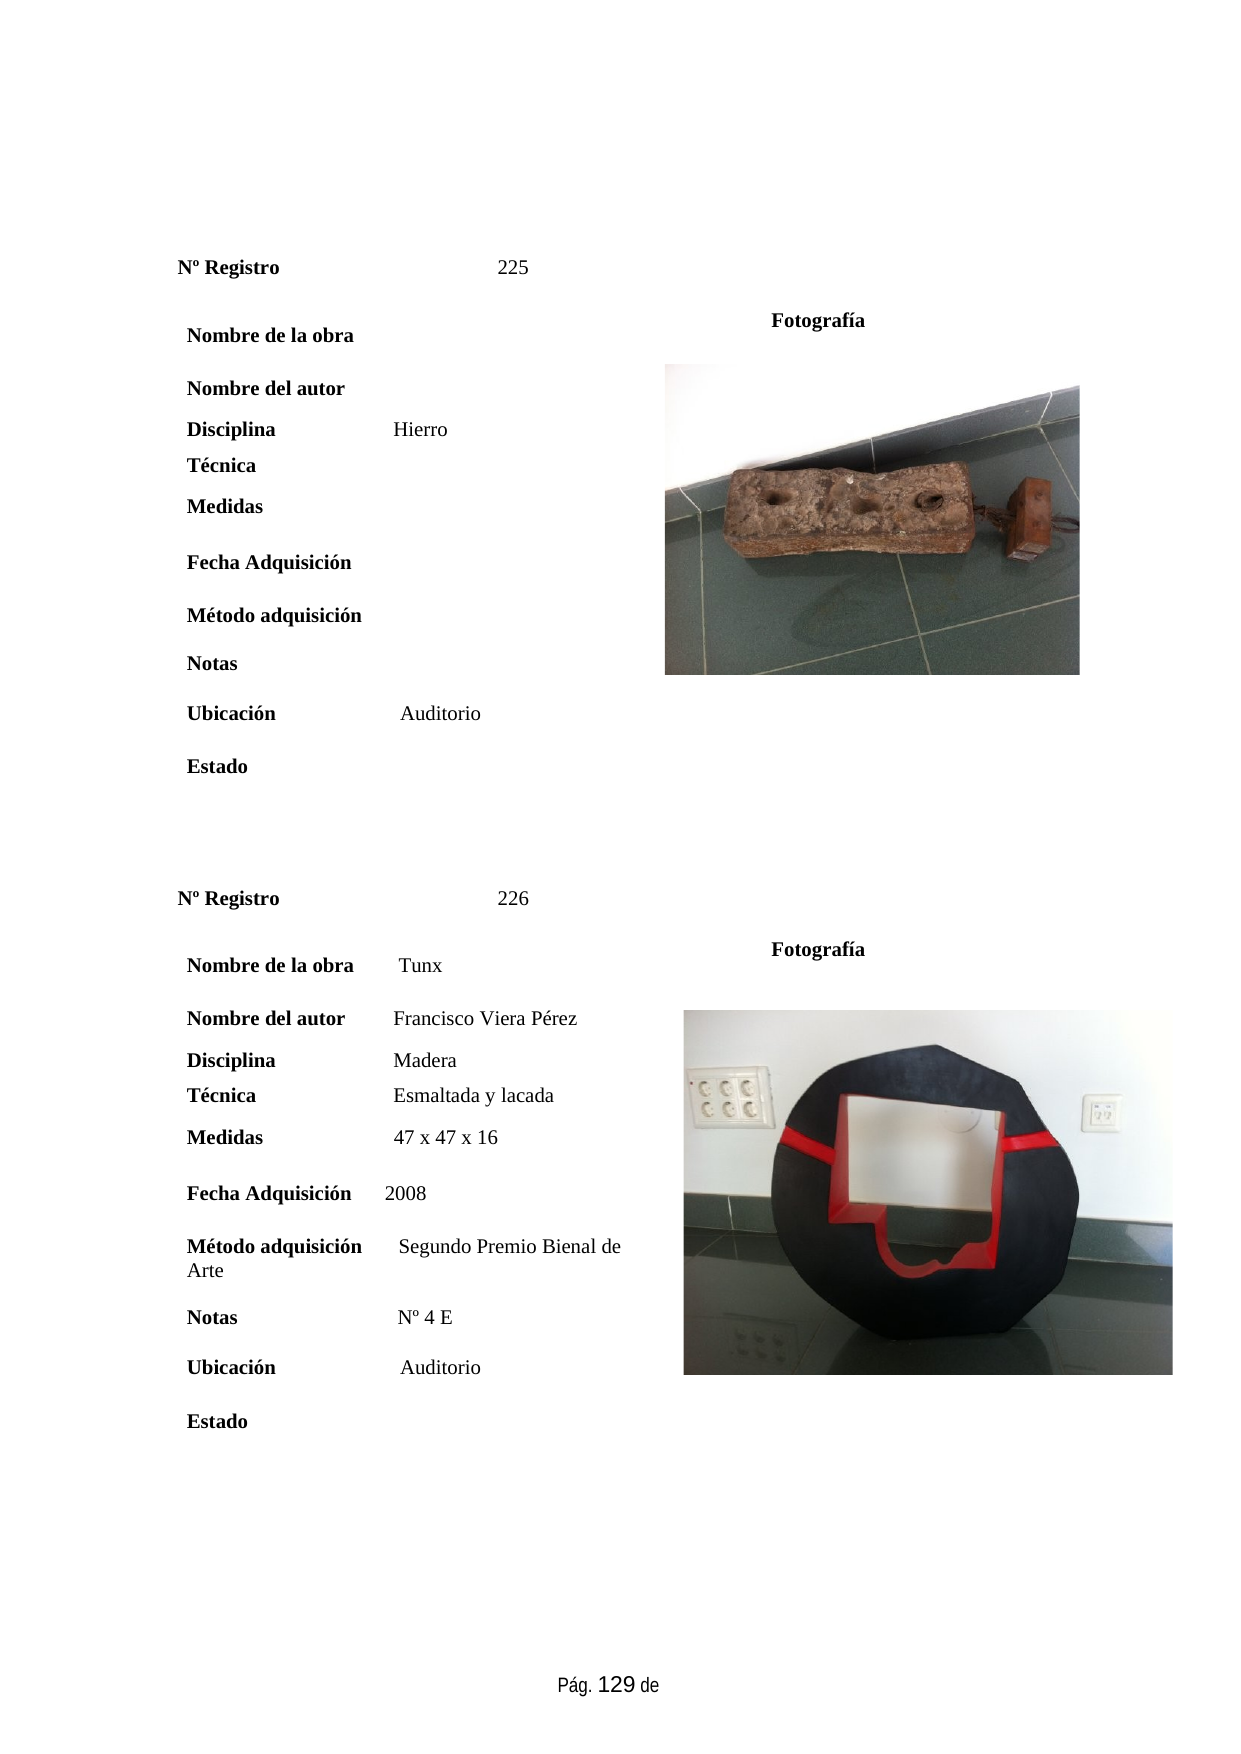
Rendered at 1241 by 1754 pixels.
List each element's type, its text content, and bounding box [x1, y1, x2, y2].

text Técnica Medidas [187, 453, 265, 518]
picture [664, 364, 1080, 675]
picture [683, 1010, 1173, 1375]
text Nombre de la obra Tunx [187, 953, 662, 977]
text Ubicación Auditorio [187, 701, 662, 725]
text Nombre del autor Francisco Viera Pérez [187, 1006, 662, 1030]
text Estado [187, 754, 662, 778]
text Fotografía [771, 308, 1184, 332]
text Fecha Adquisición [187, 550, 662, 574]
text Estado [187, 1409, 662, 1433]
text Nombre de la obra Nombre del autor [187, 293, 411, 400]
text Nº Registro 225 [177, 255, 662, 279]
text Método adquisición Notas [187, 603, 411, 675]
text Nº Registro 226 [177, 886, 662, 910]
text Técnica Esmaltada y lacada [187, 1083, 662, 1107]
text Método adquisición Segundo Premio Bienal de Arte [187, 1234, 662, 1282]
text Disciplina Madera [187, 1048, 662, 1072]
text Fotografía [771, 937, 1184, 961]
text Fecha Adquisición 2008 [187, 1180, 662, 1204]
text Notas Nº 4 E [187, 1305, 662, 1329]
text Ubicación Auditorio [187, 1355, 662, 1379]
text Medidas 47 x 47 x 16 [187, 1125, 662, 1149]
text Disciplina Hierro [187, 416, 662, 441]
